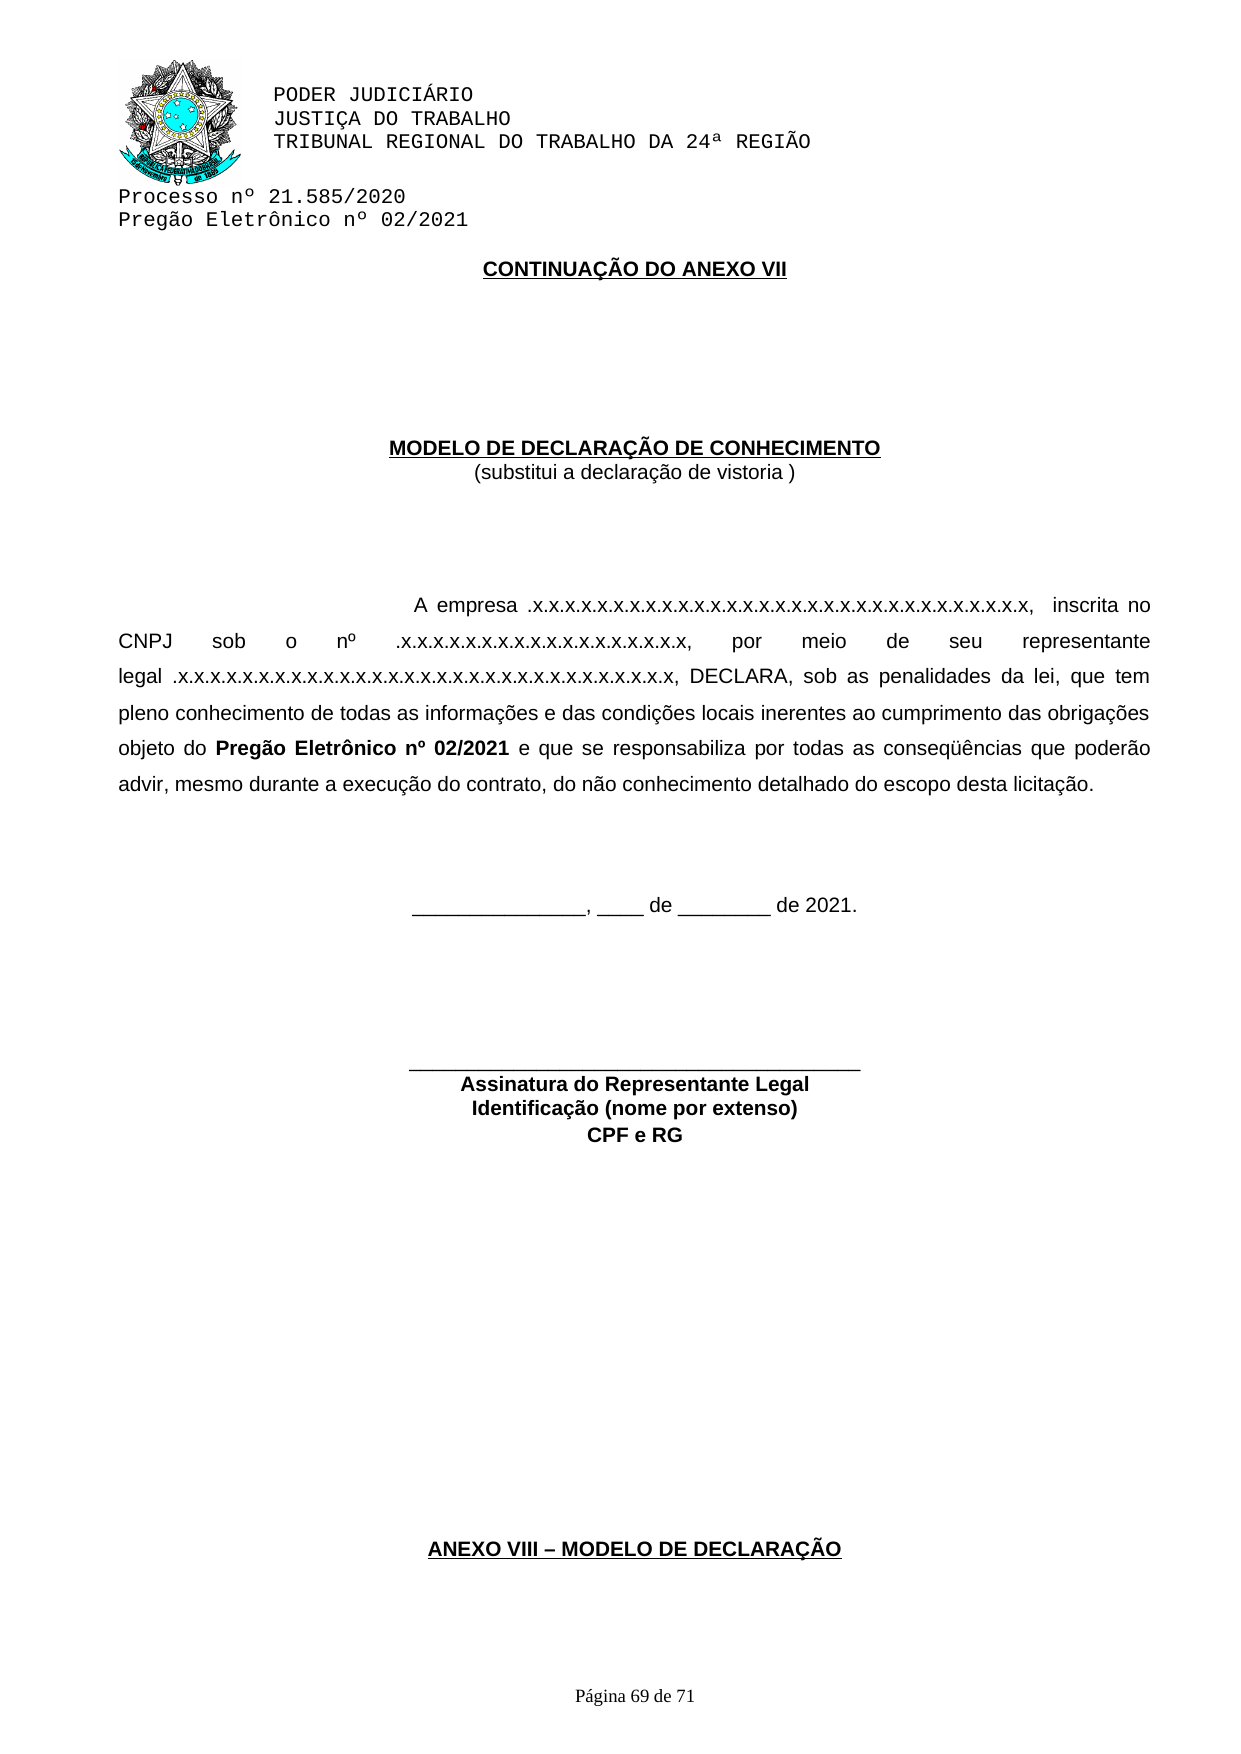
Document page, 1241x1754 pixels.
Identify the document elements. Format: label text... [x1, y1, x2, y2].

picture [118, 59, 243, 186]
text CPF e RG [118, 1120, 1152, 1147]
text CONTINUAÇÃO DO ANEXO VII [118, 257, 1152, 281]
text _______________, ____ de ________ de 2021. [118, 892, 1152, 916]
subtitle MODELO DE DECLARAÇÃO DE CONHECIMENTO [118, 436, 1152, 460]
text Assinatura do Representante Legal [118, 1072, 1152, 1096]
subtitle (substitui a declaração de vistoria ) [118, 460, 1152, 484]
text _______________________________________ [118, 1048, 1152, 1072]
text Identificação (nome por extenso) [118, 1096, 1152, 1120]
text A empresa .x.x.x.x.x.x.x.x.x.x.x.x.x.x.x.x.x.x.x.x.x.x.x.x.x.x.x.x.x.x.x, inscrita no CNPJ sob o nº .x.x.x.x.x.x.x.x.x.x.x.x.x.x.x.x.x.x, por meio de seu representante legal .x.x.x.x.x.x.x.x.x.x.x.x.x.x.x.x.x.x.x.x.x.x.x.x.x.x.x.x.x.x.x, DECLARA, sob as penalidades da lei, que tem pleno conhecimento de todas as informações e das condições locais inerentes ao cumprimento das obrigações objeto do Pregão Eletrônico nº 02/2021 e que se responsabiliza por todas as conseqüências que poderão advir, mesmo durante a execução do contrato, do não conhecimento detalhado do escopo desta licitação. [118, 592, 1152, 796]
text ANEXO VIII – MODELO DE DECLARAÇÃO [118, 1537, 1151, 1561]
